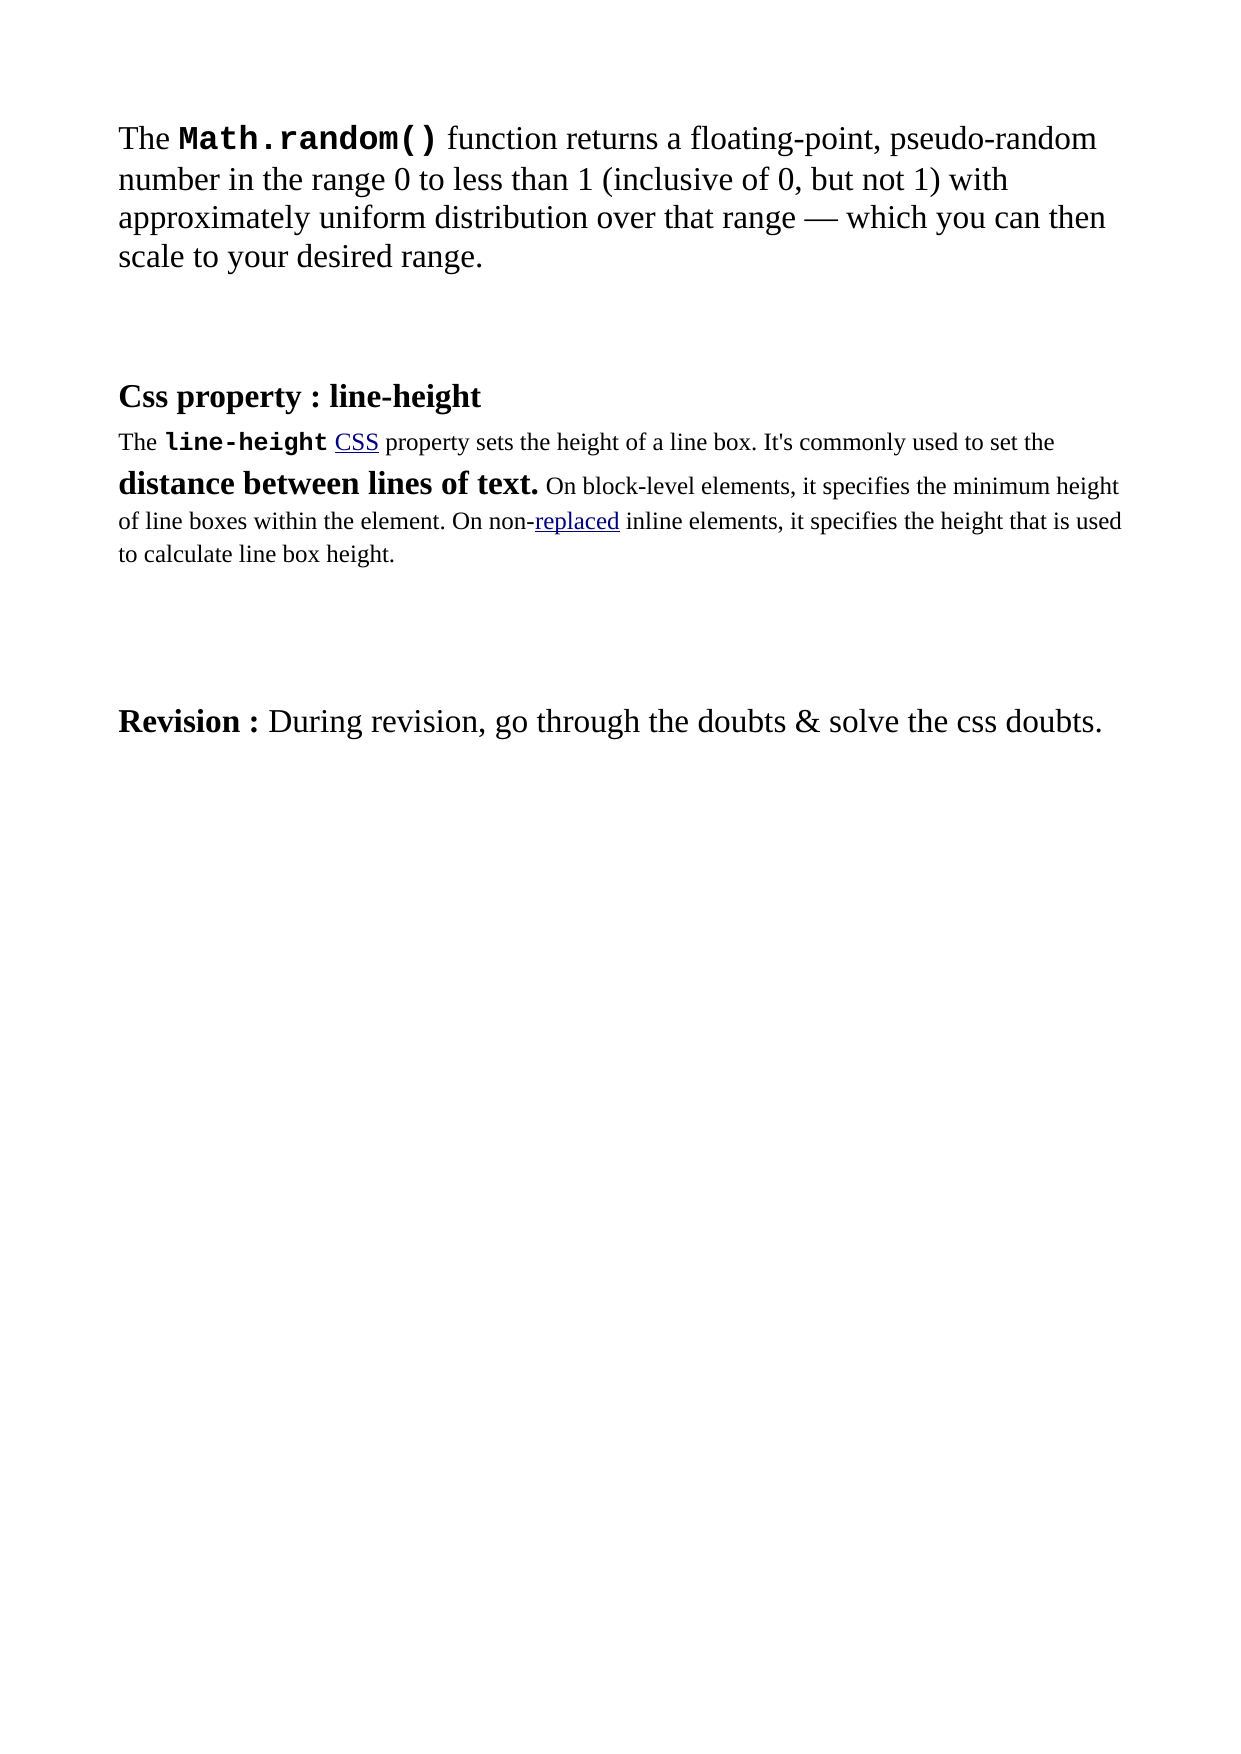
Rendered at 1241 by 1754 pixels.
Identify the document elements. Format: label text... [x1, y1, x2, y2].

subtitle Css property : line-height [118, 376, 1122, 414]
text Revision : During revision, go through the doubts & solve the css doubts. [118, 702, 1122, 740]
text The Math.random() function returns a floating-point, pseudo-random number in the range 0 to less than 1 (inclusive of 0, but not 1) with approximately uniform distribution over that range — which you can then scale to your desired range. [118, 118, 1122, 274]
text The line-height CSS property sets the height of a line box. It's commonly used to set the distance between lines of text. On block-level elements, it specifies the minimum height of line boxes within the element. On non-replaced inline elements, it specifies the height that is used to calculate line box height. [118, 427, 1122, 568]
